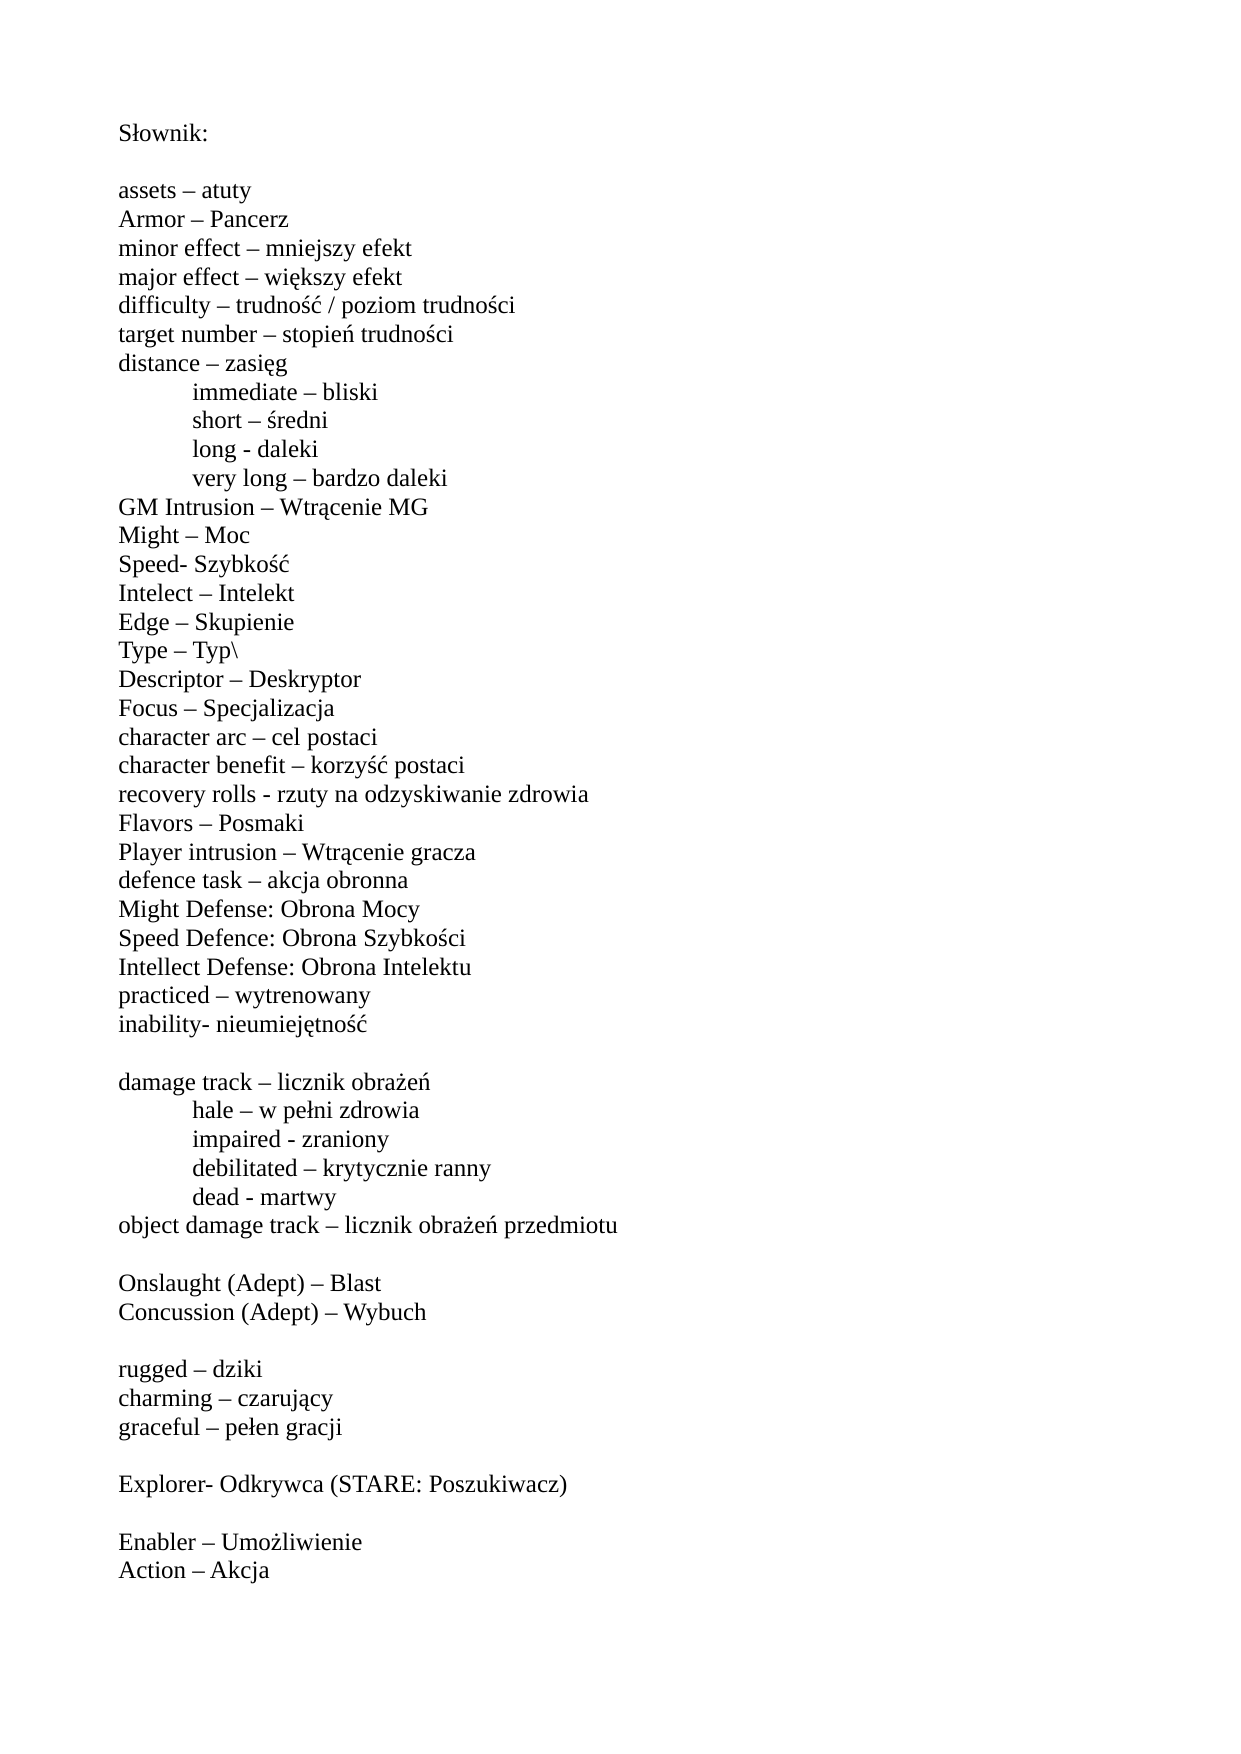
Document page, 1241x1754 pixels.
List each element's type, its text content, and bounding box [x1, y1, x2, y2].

text graceful – pełen gracji [118, 1412, 1122, 1441]
text Enabler – Umożliwienie [118, 1527, 1122, 1556]
text Type – Typ\ [118, 636, 1122, 664]
text damage track – licznik obrażeń [118, 1067, 1122, 1096]
text practiced – wytrenowany [118, 981, 1122, 1009]
text Speed- Szybkość [118, 549, 1122, 578]
text Onslaught (Adept) – Blast [118, 1268, 1122, 1297]
text dead - martwy [118, 1182, 1122, 1211]
text Descriptor – Deskryptor [118, 664, 1122, 693]
text defence task – akcja obronna [118, 866, 1122, 894]
text minor effect – mniejszy efekt [118, 233, 1122, 262]
text Might – Moc [118, 521, 1122, 549]
text GM Intrusion – Wtrącenie MG [118, 492, 1122, 521]
text Action – Akcja [118, 1556, 1122, 1584]
text short – średni [118, 406, 1122, 434]
text character benefit – korzyść postaci [118, 751, 1122, 779]
text character arc – cel postaci [118, 722, 1122, 751]
text difficulty – trudność / poziom trudności [118, 291, 1122, 319]
text impaired - zraniony [118, 1124, 1122, 1153]
text Concussion (Adept) – Wybuch [118, 1297, 1122, 1326]
text debilitated – krytycznie ranny [118, 1153, 1122, 1182]
text Słownik: [118, 118, 1122, 147]
text Player intrusion – Wtrącenie gracza [118, 837, 1122, 866]
text Explorer- Odkrywca (STARE: Poszukiwacz) [118, 1469, 1122, 1498]
text long - daleki [118, 434, 1122, 463]
text assets – atuty [118, 176, 1122, 204]
text Flavors – Posmaki [118, 808, 1122, 837]
text very long – bardzo daleki [118, 463, 1122, 492]
text distance – zasięg [118, 348, 1122, 377]
text rugged – dziki [118, 1354, 1122, 1383]
text Might Defense: Obrona Mocy [118, 894, 1122, 923]
text Armor – Pancerz [118, 204, 1122, 233]
text hale – w pełni zdrowia [118, 1096, 1122, 1124]
text charming – czarujący [118, 1383, 1122, 1412]
text recovery rolls - rzuty na odzyskiwanie zdrowia [118, 779, 1122, 808]
text major effect – większy efekt [118, 262, 1122, 291]
text Intellect Defense: Obrona Intelektu [118, 952, 1122, 981]
text immediate – bliski [118, 377, 1122, 406]
text Edge – Skupienie [118, 607, 1122, 636]
text object damage track – licznik obrażeń przedmiotu [118, 1211, 1122, 1239]
text target number – stopień trudności [118, 319, 1122, 348]
text inability- nieumiejętność [118, 1009, 1122, 1038]
text Focus – Specjalizacja [118, 693, 1122, 722]
text Speed Defence: Obrona Szybkości [118, 923, 1122, 952]
text Intelect – Intelekt [118, 578, 1122, 607]
